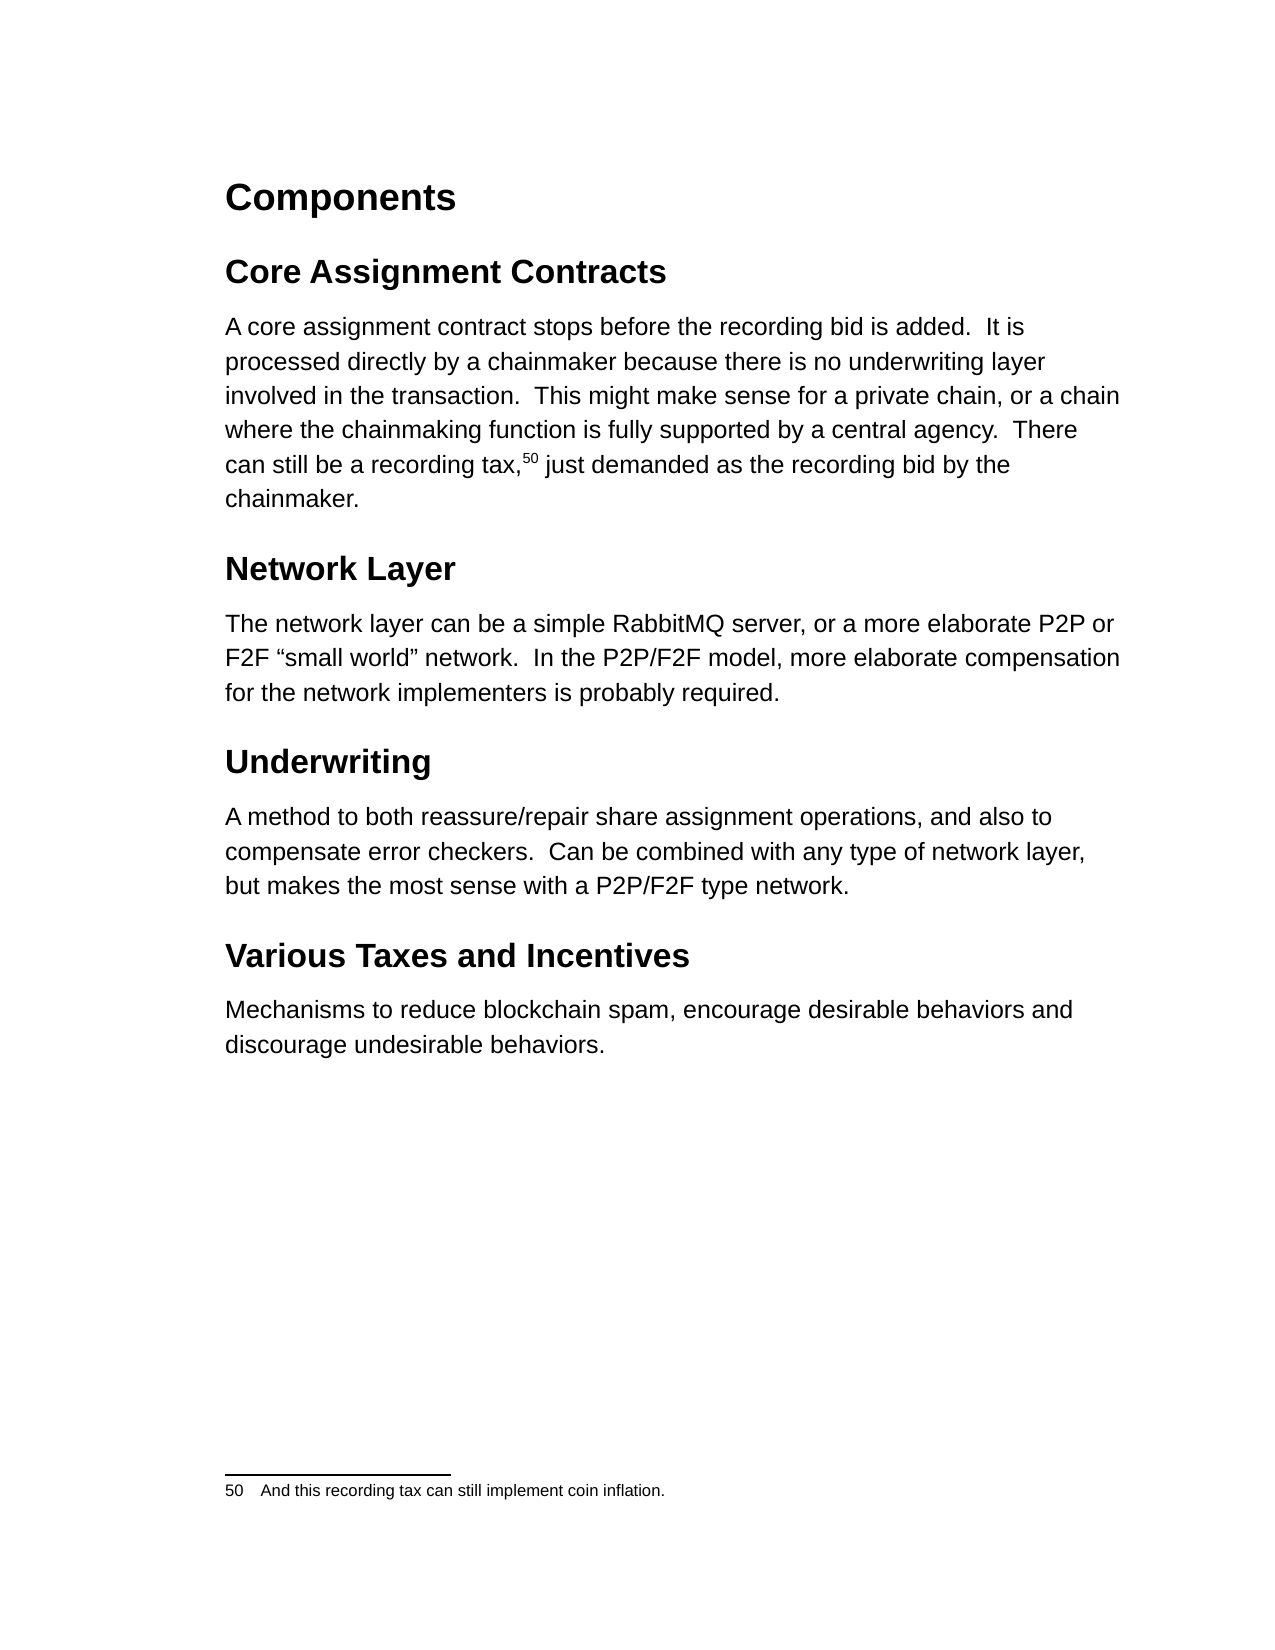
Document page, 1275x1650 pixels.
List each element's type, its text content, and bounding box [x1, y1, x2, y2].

text And this recording tax can still implement coin inflation. [225, 1481, 1125, 1500]
text The network layer can be a simple RabbitMQ server, or a more elaborate P2P or F2F “small world” network. In the P2P/F2F model, more elaborate compensation for the network implementers is probably required. [225, 609, 1125, 707]
text A core assignment contract stops before the recording bid is added. It is processed directly by a chainmaker because there is no underwriting layer involved in the transaction. This might make sense for a private chain, or a chain where the chainmaking function is fully supported by a central agency. There can still be a recording tax, just demanded as the recording bid by the chainmaker. [225, 312, 1125, 513]
subtitle Core Assignment Contracts [225, 252, 1125, 291]
subtitle Various Taxes and Incentives [225, 935, 1125, 974]
subtitle Underwriting [225, 742, 1125, 781]
text A method to both reassure/repair share assignment operations, and also to compensate error checkers. Can be combined with any type of network layer, but makes the most sense with a P2P/F2F type network. [225, 802, 1125, 900]
text Mechanisms to reduce blockchain spam, encourage desirable behaviors and discourage undesirable behaviors. [225, 996, 1125, 1059]
subtitle Network Layer [225, 549, 1125, 587]
subtitle Components [225, 175, 1125, 219]
